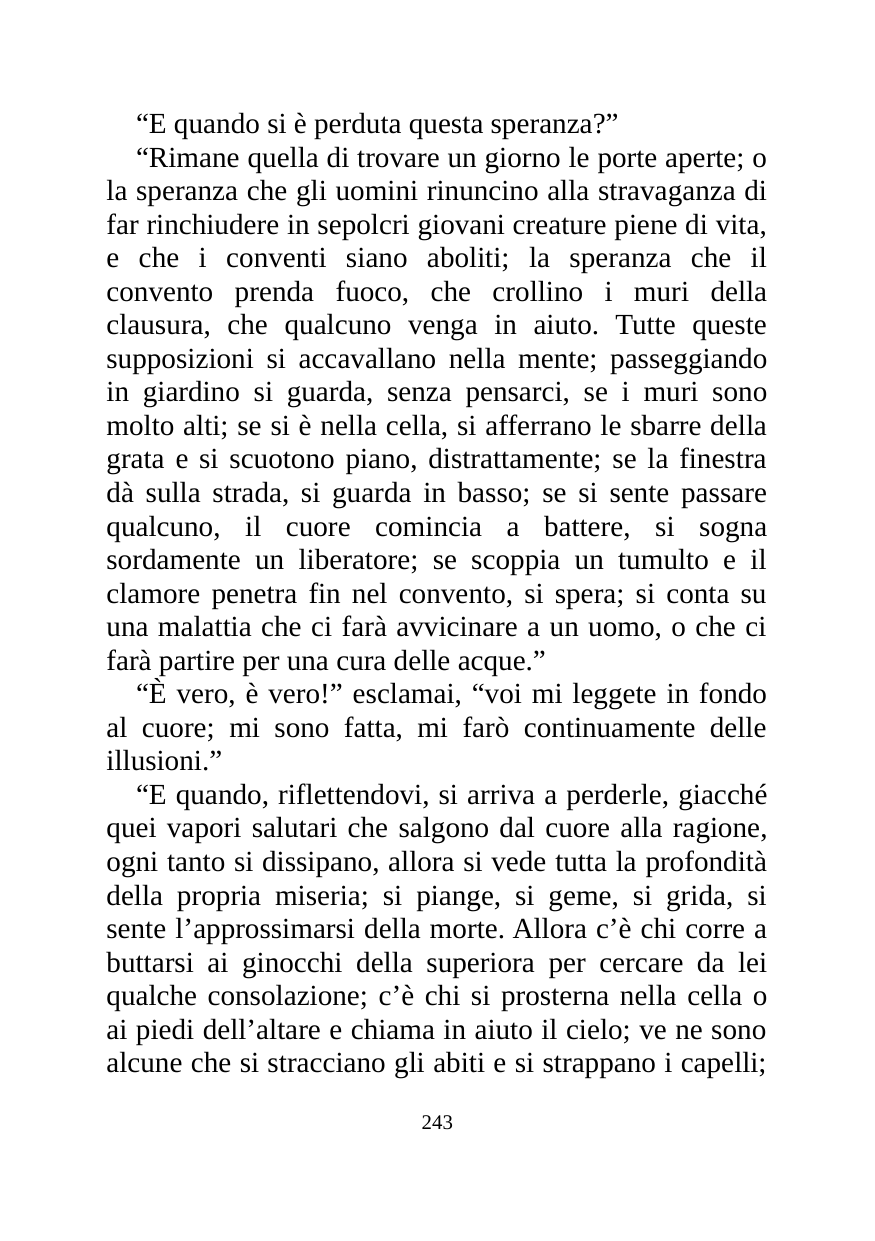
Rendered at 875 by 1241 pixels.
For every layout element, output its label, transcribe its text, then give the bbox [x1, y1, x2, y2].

text “Rimane quella di trovare un giorno le porte aperte; o la speranza che gli uomini rinuncino alla stravaganza di far rinchiudere in sepolcri giovani creature piene di vita, e che i conventi siano aboliti; la speranza che il convento prenda fuoco, che crollino i muri della clausura, che qualcuno venga in aiuto. Tutte queste supposizioni si accavallano nella mente; passeggiando in giardino si guarda, senza pensarci, se i muri sono molto alti; se si è nella cella, si afferrano le sbarre della grata e si scuotono piano, distrattamente; se la finestra dà sulla strada, si guarda in basso; se si sente passare qualcuno, il cuore comincia a battere, si sogna sordamente un liberatore; se scoppia un tumulto e il clamore penetra fin nel convento, si spera; si conta su una malattia che ci farà avvicinare a un uomo, o che ci farà partire per una cura delle acque.” [106, 140, 768, 676]
text “E quando, riflettendovi, si arriva a perderle, giacché quei vapori salutari che salgono dal cuore alla ragione, ogni tanto si dissipano, allora si vede tutta la profondità della propria miseria; si piange, si geme, si grida, si sente l’approssimarsi della morte. Allora c’è chi corre a buttarsi ai ginocchi della superiora per cercare da lei qualche consolazione; c’è chi si prosterna nella cella o ai piedi dell’altare e chiama in aiuto il cielo; ve ne sono alcune che si stracciano gli abiti e si strappano i capelli; [106, 777, 768, 1079]
text “E quando si è perduta questa speranza?” [106, 106, 768, 140]
text “È vero, è vero!” esclamai, “voi mi leggete in fondo al cuore; mi sono fatta, mi farò continuamente delle illusioni.” [106, 676, 768, 777]
